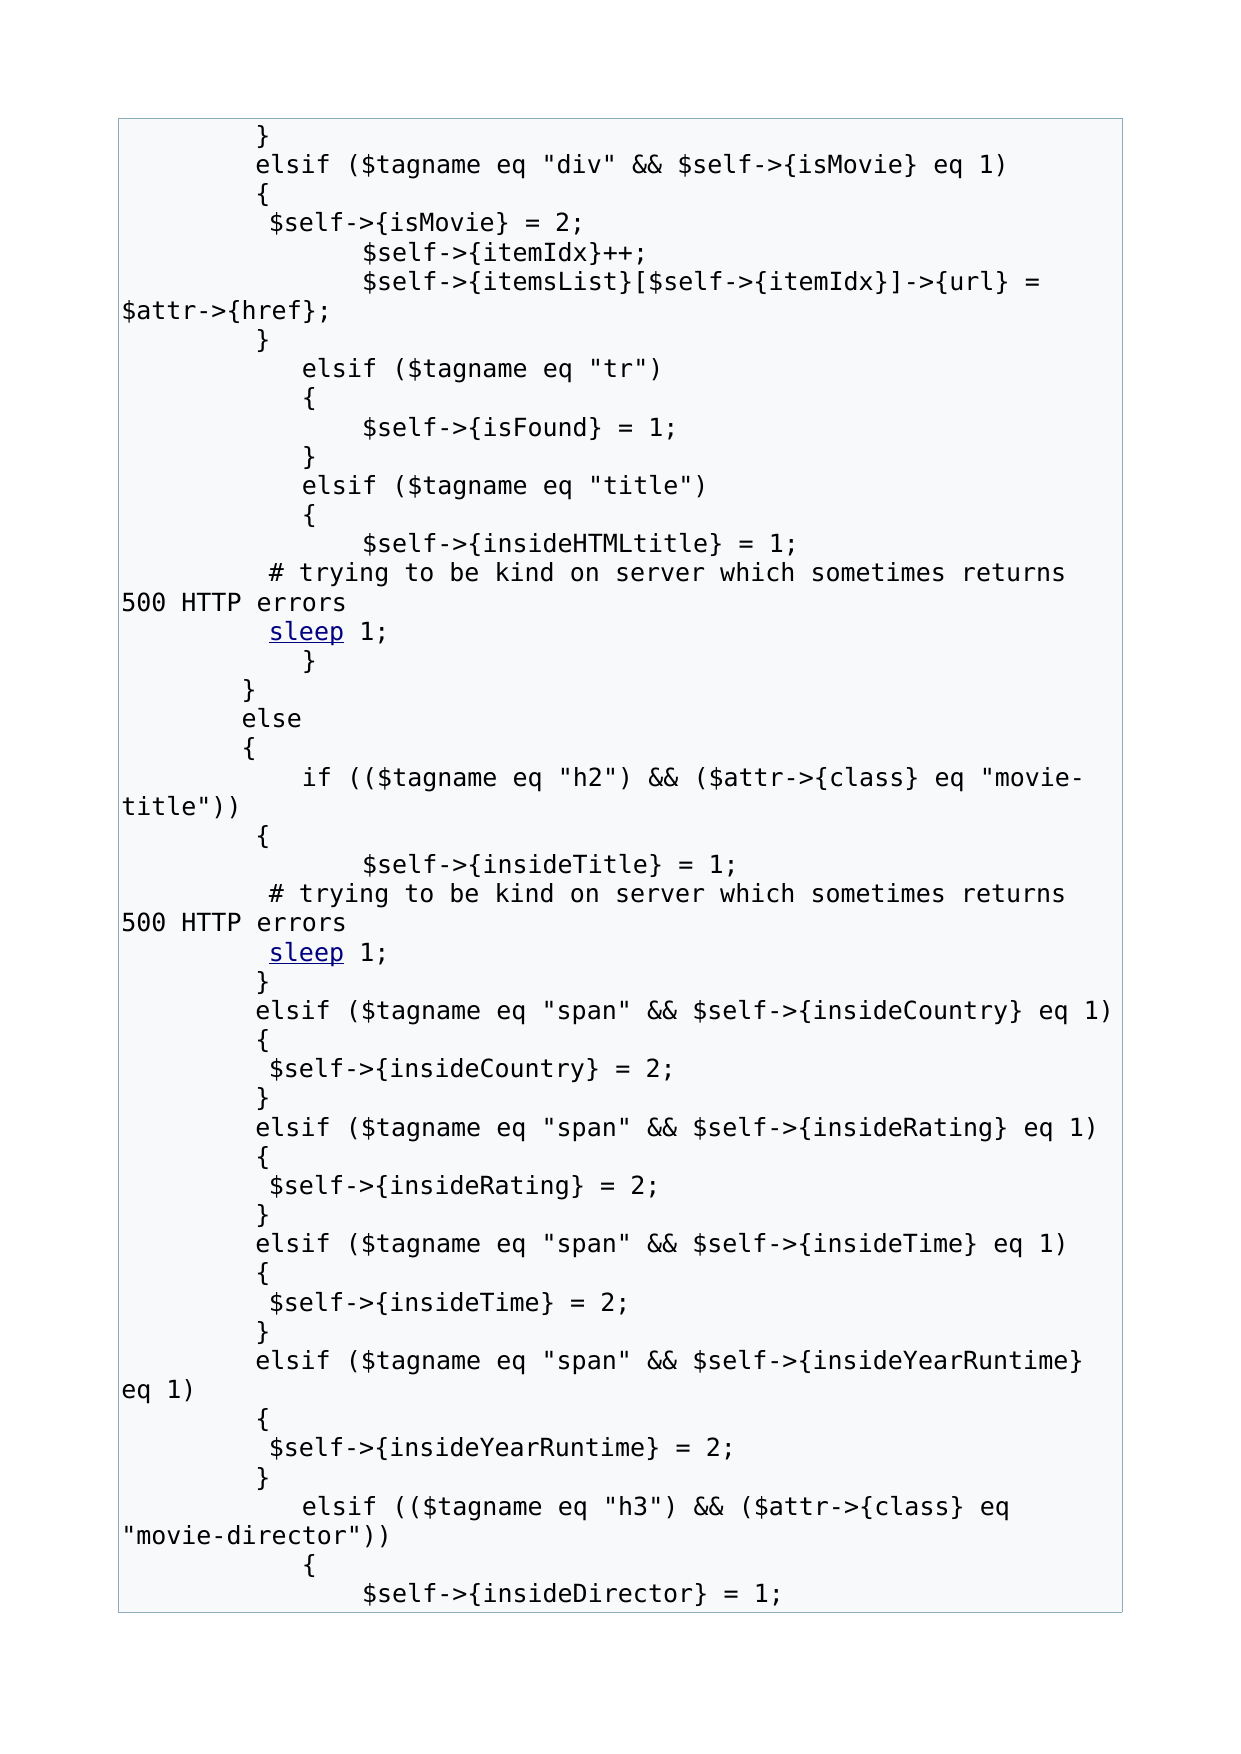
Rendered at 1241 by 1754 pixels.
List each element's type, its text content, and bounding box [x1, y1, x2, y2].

table_header } elsif ($tagname eq "div" && $self->{isMovie} eq 1) { $self->{isMovie} = 2; $self->{itemIdx}++; $self->{itemsList}[$self->{itemIdx}]->{url} = $attr->{href}; } elsif ($tagname eq "tr") { $self->{isFound} = 1; } elsif ($tagname eq "title") { $self->{insideHTMLtitle} = 1; # trying to be kind on server which sometimes returns 500 HTTP errors sleep 1; } } else { if (($tagname eq "h2") && ($attr->{class} eq "movie-title")) { $self->{insideTitle} = 1; # trying to be kind on server which sometimes returns 500 HTTP errors sleep 1; } elsif ($tagname eq "span" && $self->{insideCountry} eq 1) { $self->{insideCountry} = 2; } elsif ($tagname eq "span" && $self->{insideRating} eq 1) { $self->{insideRating} = 2; } elsif ($tagname eq "span" && $self->{insideTime} eq 1) { $self->{insideTime} = 2; } elsif ($tagname eq "span" && $self->{insideYearRuntime} eq 1) { $self->{insideYearRuntime} = 2; } elsif (($tagname eq "h3") && ($attr->{class} eq "movie-director")) { $self->{insideDirector} = 1; [119, 119, 1122, 1612]
